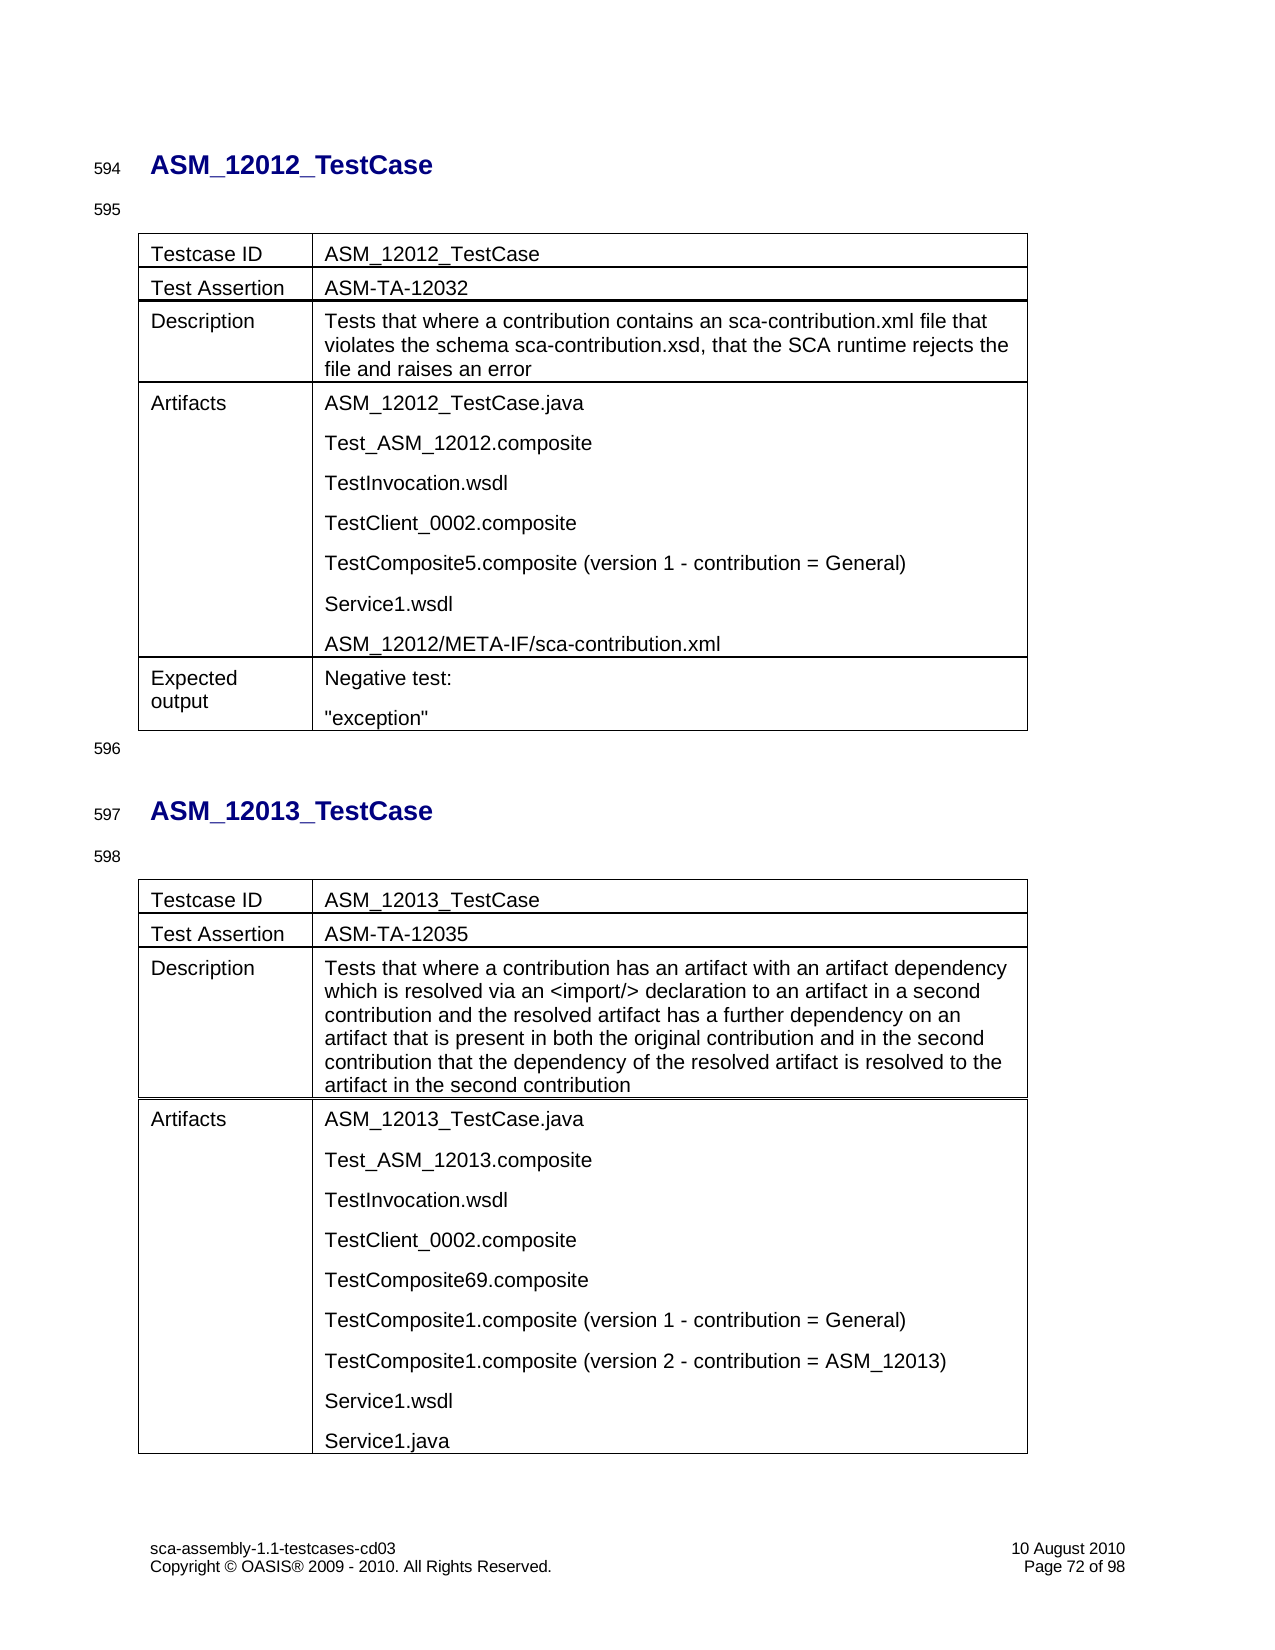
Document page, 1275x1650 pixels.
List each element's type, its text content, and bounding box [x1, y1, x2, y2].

table_cell Expected output [139, 658, 312, 730]
table_cell Description [139, 948, 312, 1097]
table_cell ASM-TA-12032 [313, 268, 1027, 299]
table_header Testcase ID [139, 234, 312, 266]
table_cell Tests that where a contribution has an artifact with an artifact dependency which is resolved via an <import/> declaration to an artifact in a second contribution and the resolved artifact has a further dependency on an artifact that is present in both the original contribution and in the second contribution that the dependency of the resolved artifact is resolved to the artifact in the second contribution [313, 948, 1027, 1097]
table_cell Negative test: "exception" [313, 658, 1027, 730]
subtitle ASM_12013_TestCase [150, 796, 1125, 826]
table_cell Test Assertion [139, 268, 312, 299]
table_cell Artifacts [139, 383, 312, 656]
table_cell ASM-TA-12035 [313, 914, 1027, 946]
table_header ASM_12013_TestCase [313, 880, 1027, 912]
subtitle ASM_12012_TestCase [150, 150, 1125, 180]
table_cell Test Assertion [139, 914, 312, 946]
table_header Testcase ID [139, 880, 312, 912]
table_header ASM_12012_TestCase [313, 234, 1027, 266]
table_cell Artifacts [139, 1100, 312, 1453]
table_cell ASM_12013_TestCase.java Test_ASM_12013.composite TestInvocation.wsdl TestClient_0002.composite TestComposite69.composite TestComposite1.composite (version 1 - contribution = General) TestComposite1.composite (version 2 - contribution = ASM_12013) Service1.wsdl Service1.java [313, 1100, 1027, 1453]
table_cell Description [139, 302, 312, 381]
table_cell ASM_12012_TestCase.java Test_ASM_12012.composite TestInvocation.wsdl TestClient_0002.composite TestComposite5.composite (version 1 - contribution = General) Service1.wsdl ASM_12012/META-IF/sca-contribution.xml [313, 383, 1027, 656]
table_cell Tests that where a contribution contains an sca-contribution.xml file that violates the schema sca-contribution.xsd, that the SCA runtime rejects the file and raises an error [313, 302, 1027, 381]
